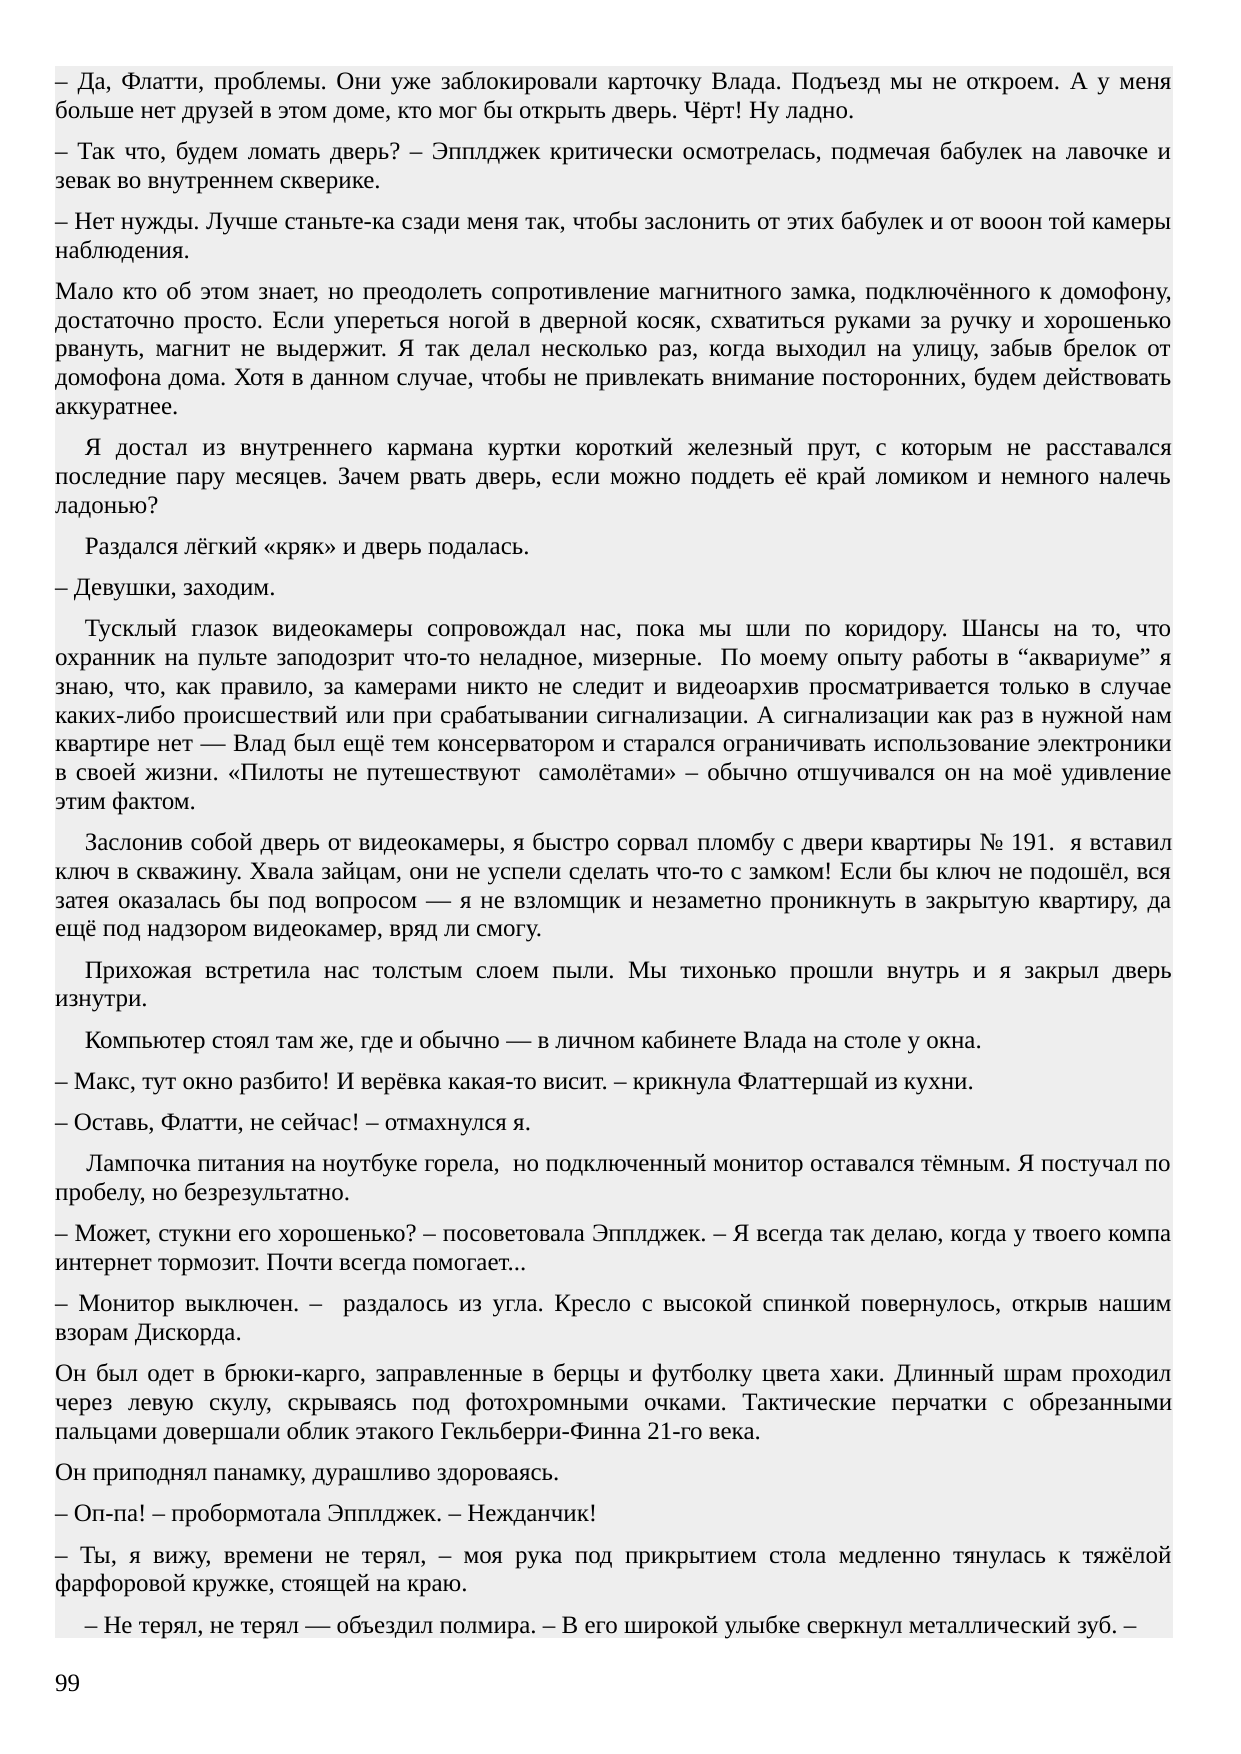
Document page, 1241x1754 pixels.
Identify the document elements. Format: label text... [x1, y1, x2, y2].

text Прихожая встретила нас толстым слоем пыли. Мы тихонько прошли внутрь и я закрыл дверь изнутри. [55, 955, 1173, 1012]
text – Макс, тут окно разбито! И верёвка какая-то висит. – крикнула Флаттершай из кухни. [55, 1066, 1173, 1095]
text Он был одет в брюки-карго, заправленные в берцы и футболку цвета хаки. Длинный шрам проходил через левую скулу, скрываясь под фотохромными очками. Тактические перчатки с обрезанными пальцами довершали облик этакого Гекльберри-Финна 21-го века. [55, 1358, 1173, 1445]
text – Ты, я вижу, времени не терял, – моя рука под прикрытием стола медленно тянулась к тяжёлой фарфоровой кружке, стоящей на краю. [55, 1540, 1173, 1597]
text – Монитор выключен. – раздалось из угла. Кресло с высокой спинкой повернулось, открыв нашим взорам Дискорда. [55, 1288, 1173, 1346]
text – Девушки, заходим. [55, 572, 1173, 601]
text Лампочка питания на ноутбуке горела, но подключенный монитор оставался тёмным. Я постучал по пробелу, но безрезультатно. [55, 1148, 1173, 1206]
list Мало кто об этом знает, но преодолеть сопротивление магнитного замка, подключённого к домофону, достаточно просто. Если упереться ногой в дверной косяк, схватиться руками за ручку и хорошенько рвануть, магнит не выдержит. Я так делал несколько раз, когда выходил на улицу, забыв брелок от домофона дома. Хотя в данном случае, чтобы не привлекать внимание посторонних, будем действовать аккуратнее. [55, 276, 1173, 420]
text Компьютер стоял там же, где и обычно — в личном кабинете Влада на столе у окна. [55, 1025, 1173, 1053]
text – Оставь, Флатти, не сейчас! – отмахнулся я. [55, 1107, 1173, 1136]
text Заслонив собой дверь от видеокамеры, я быстро сорвал пломбу с двери квартиры № 191. я вставил ключ в скважину. Хвала зайцам, они не успели сделать что-то с замком! Если бы ключ не подошёл, вся затея оказалась бы под вопросом — я не взломщик и незаметно проникнуть в закрытую квартиру, да ещё под надзором видеокамер, вряд ли смогу. [55, 827, 1173, 942]
text – Не терял, не терял — объездил полмира. – В его широкой улыбке сверкнул металлический зуб. – [55, 1610, 1173, 1638]
text – Оп-па! – пробормотала Эпплджек. – Нежданчик! [55, 1498, 1173, 1527]
text – Нет нужды. Лучше станьте-ка сзади меня так, чтобы заслонить от этих бабулек и от вооон той камеры наблюдения. [55, 206, 1173, 263]
text Раздался лёгкий «кряк» и дверь подалась. [55, 531, 1173, 560]
text – Да, Флатти, проблемы. Они уже заблокировали карточку Влада. Подъезд мы не откроем. А у меня больше нет друзей в этом доме, кто мог бы открыть дверь. Чёрт! Ну ладно. [55, 66, 1173, 123]
text Тусклый глазок видеокамеры сопровождал нас, пока мы шли по коридору. Шансы на то, что охранник на пульте заподозрит что-то неладное, мизерные. По моему опыту работы в “аквариуме” я знаю, что, как правило, за камерами никто не следит и видеоархив просматривается только в случае каких-либо происшествий или при срабатывании сигнализации. А сигнализации как раз в нужной нам квартире нет — Влад был ещё тем консерватором и старался ограничивать использование электроники в своей жизни. «Пилоты не путешествуют самолётами» – обычно отшучивался он на моё удивление этим фактом. [55, 613, 1173, 815]
text – Так что, будем ломать дверь? – Эпплджек критически осмотрелась, подмечая бабулек на лавочке и зевак во внутреннем скверике. [55, 136, 1173, 193]
text Он приподнял панамку, дурашливо здороваясь. [55, 1457, 1173, 1486]
text Я достал из внутреннего кармана куртки короткий железный прут, с которым не расставался последние пару месяцев. Зачем рвать дверь, если можно поддеть её край ломиком и немного налечь ладонью? [55, 432, 1173, 518]
text – Может, стукни его хорошенько? – посоветовала Эпплджек. – Я всегда так делаю, когда у твоего компа интернет тормозит. Почти всегда помогает... [55, 1218, 1173, 1276]
